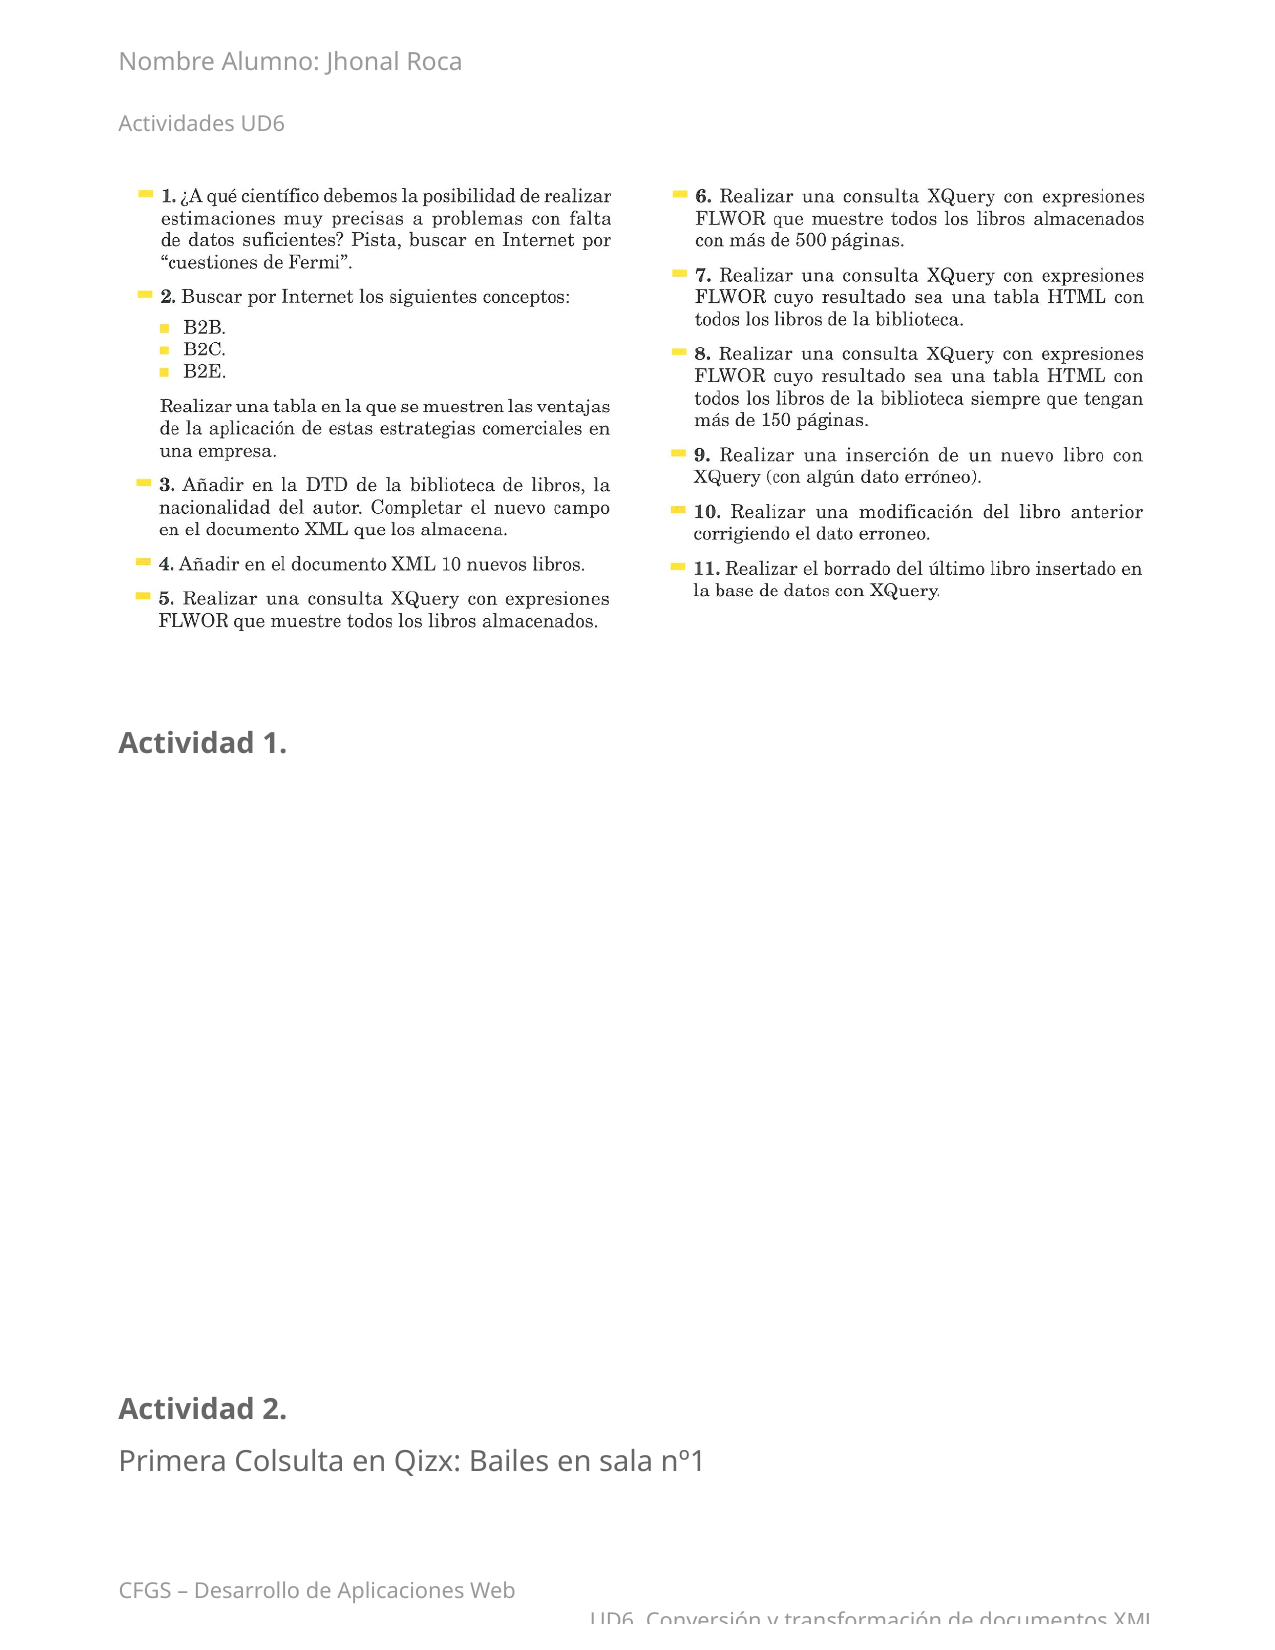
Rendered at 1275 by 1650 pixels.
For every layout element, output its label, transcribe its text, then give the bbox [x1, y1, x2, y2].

picture [118, 167, 1157, 652]
text Primera Colsulta en Qizx: Bailes en sala nº1 [118, 1440, 1157, 1480]
subtitle Actividad 1. [118, 722, 1157, 762]
subtitle Actividad 2. [118, 1388, 1157, 1428]
